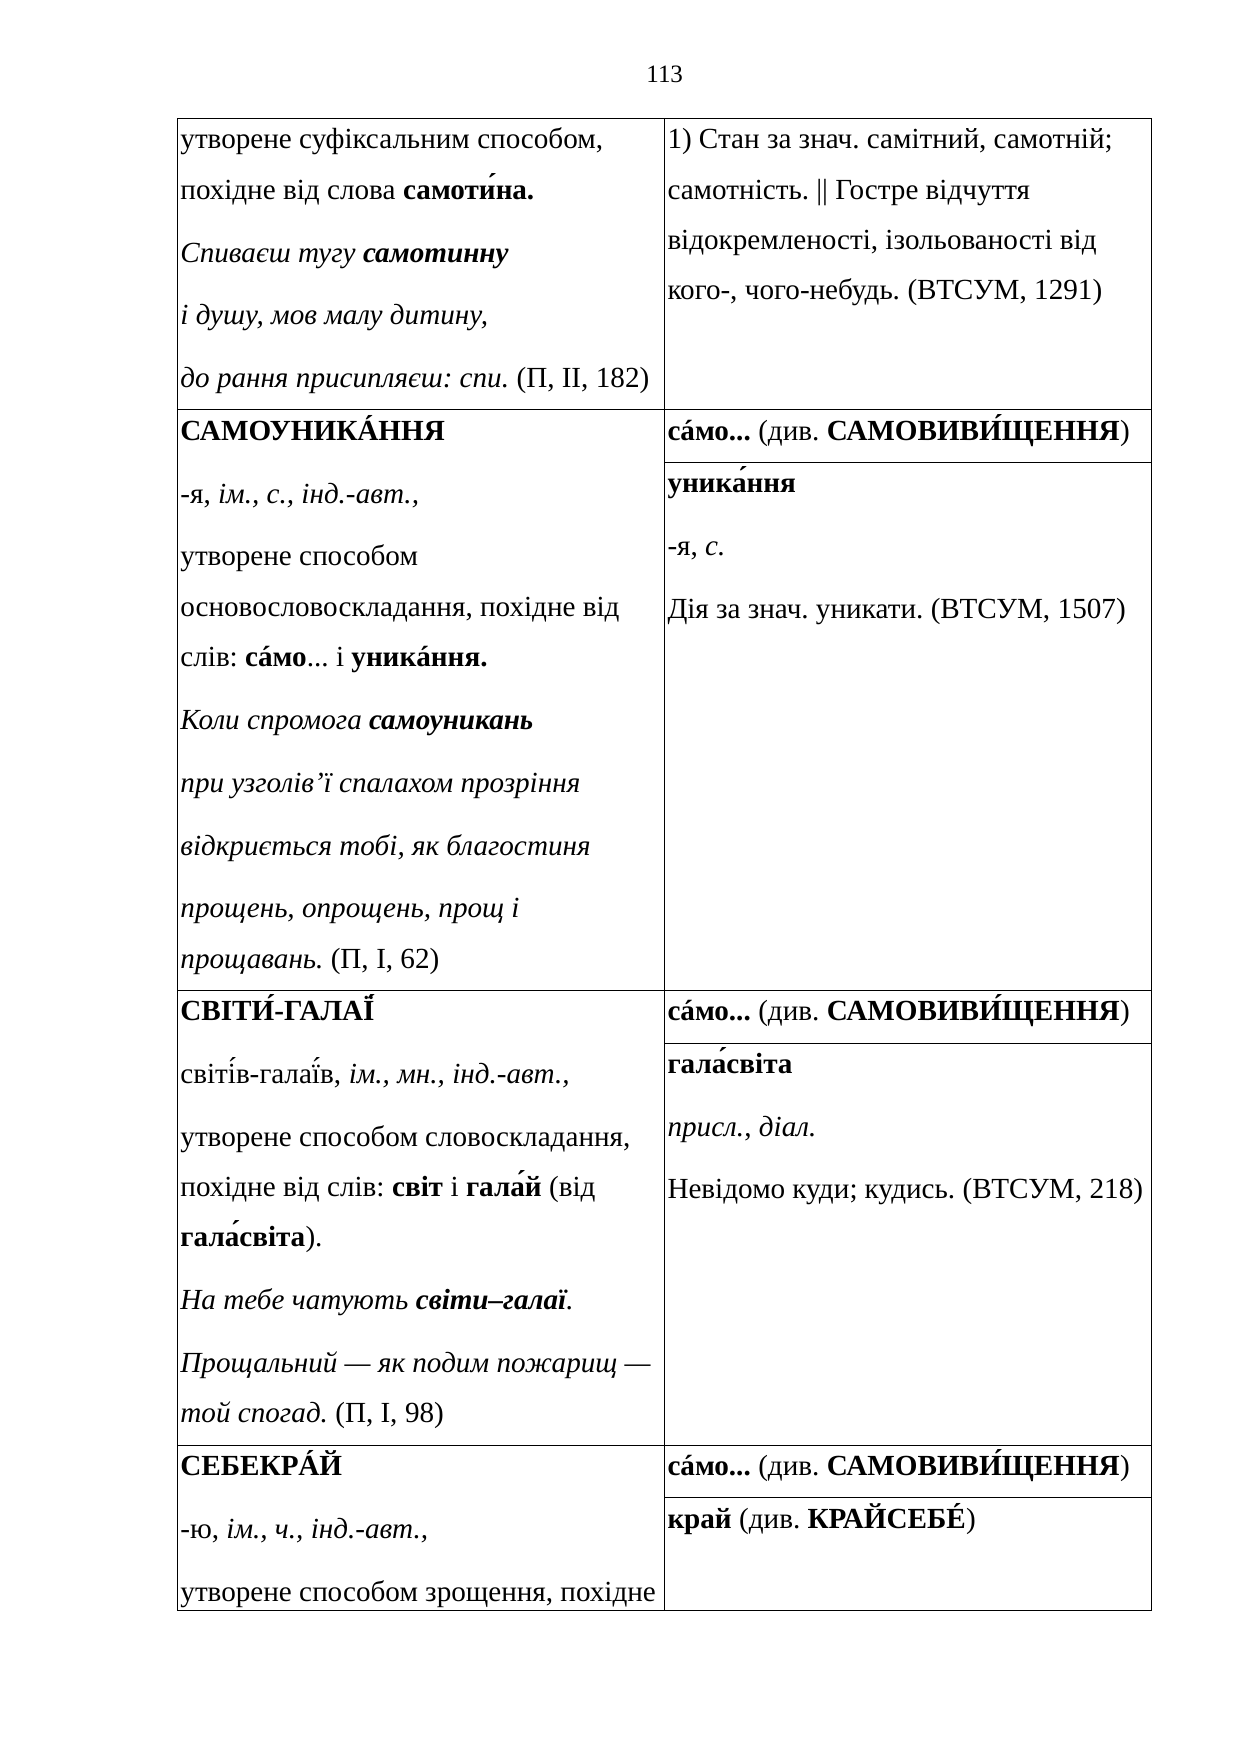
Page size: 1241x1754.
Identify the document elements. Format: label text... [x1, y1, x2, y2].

table_cell сáмо... (див. САМОВИВИ́ЩЕННЯ) [665, 991, 1151, 1042]
table_cell сáмо... (див. САМОВИВИ́ЩЕННЯ) [665, 1446, 1151, 1497]
table_cell СЕБЕКРÁЙ -ю, ім., ч., інд.-авт., утворене способом зрощення, похідне [178, 1446, 664, 1610]
table_cell САМОУНИКÁННЯ -я, ім., с., інд.-авт., утворене способом основословоскладання, похідне від слів: сáмо... і уникáння. Коли спромога самоуникань при узголів’ї спалахом прозріння відкриється тобі, як благостиня прощень, опрощень, прощ і прощавань. (П, І, 62) [178, 410, 664, 990]
table_cell гала́світа присл., діал. Невідомо куди; кудись. (ВТСУМ, 218) [665, 1044, 1151, 1444]
table_cell СВІТИ́-ГАЛАЇ́ світі́в-галаї́в, ім., мн., інд.-авт., утворене способом словоскладання, похідне від слів: світ і гала́й (від гала́світа). На тебе чатують світи–галаї. Прощальний — як подим пожарищ — той спогад. (П, І, 98) [178, 991, 664, 1444]
table_cell 1) Стан за знач. самітний, самотній; самотність. || Гостре відчуття відокремленості, ізольованості від кого-, чого-небудь. (ВТСУМ, 1291) [665, 119, 1151, 409]
table_cell утворене суфіксальним способом, похідне від слова самоти́на. Спиваєш тугу самотинну і душу, мов малу дитину, до рання присипляєш: спи. (П, ІІ, 182) [178, 119, 664, 409]
table_cell уника́ння -я, с. Дія за знач. уникати. (ВТСУМ, 1507) [665, 463, 1151, 990]
table_cell сáмо... (див. САМОВИВИ́ЩЕННЯ) [665, 410, 1151, 462]
table_cell край (див. КРАЙСЕБÉ) [665, 1498, 1151, 1610]
